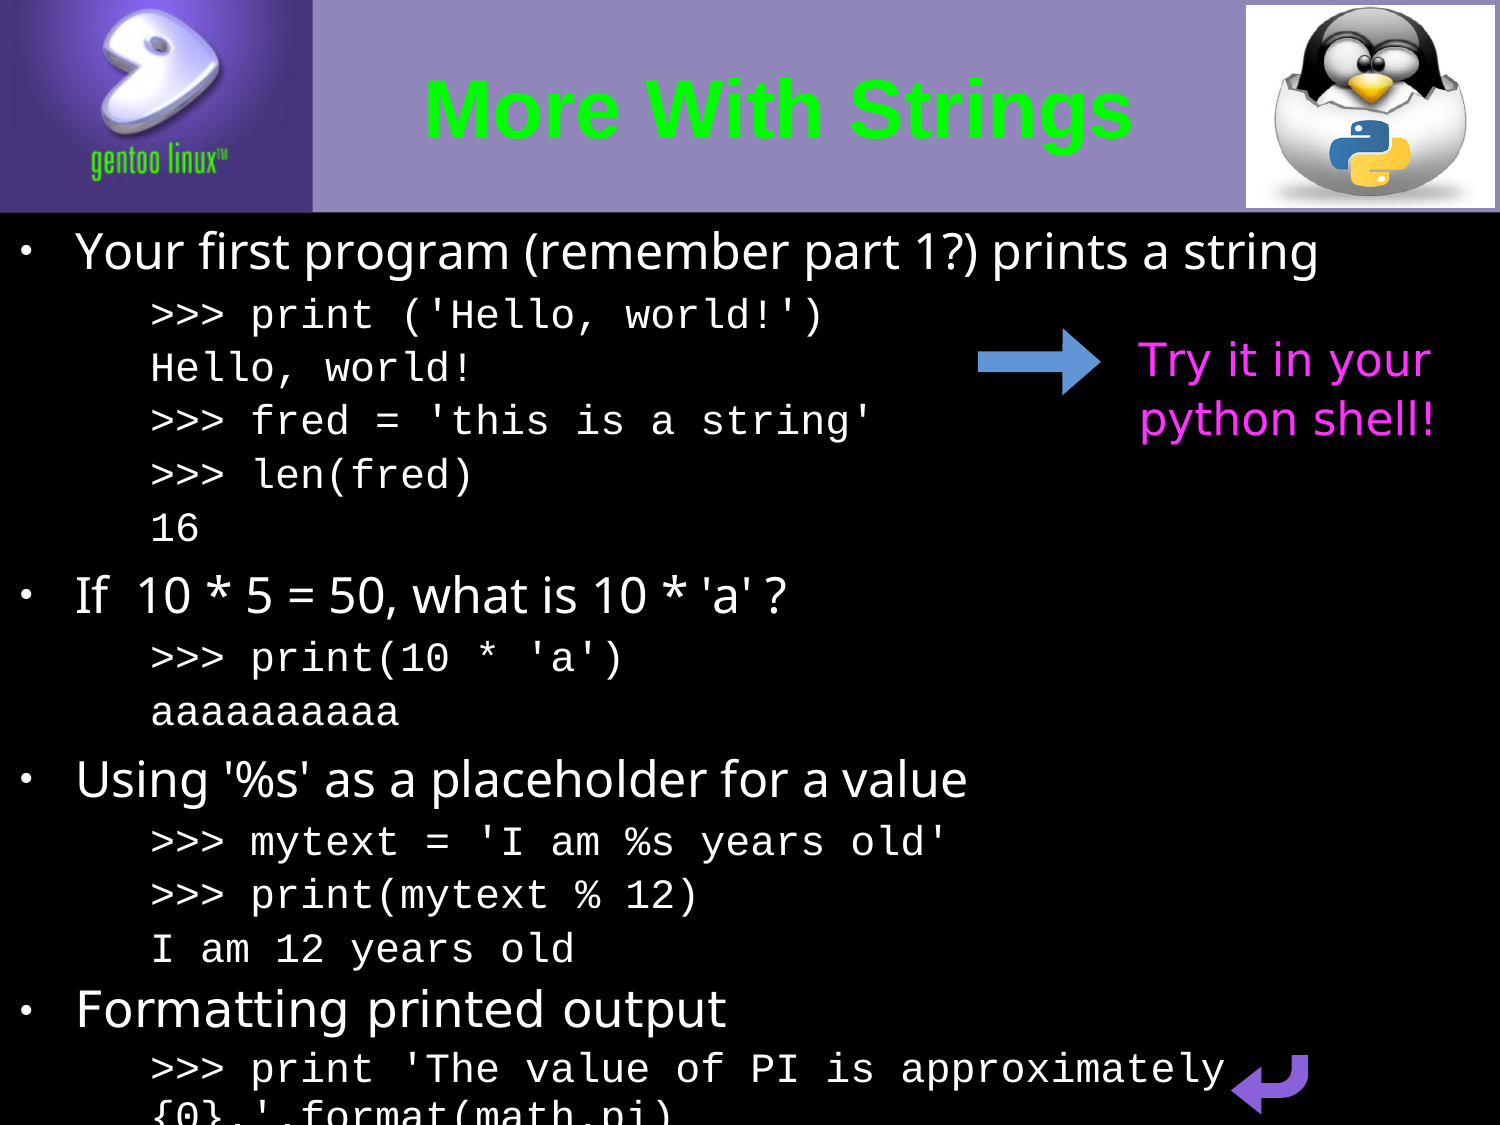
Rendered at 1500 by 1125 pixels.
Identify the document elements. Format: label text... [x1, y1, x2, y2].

picture [974, 324, 1105, 400]
title More With Strings [324, 12, 1235, 201]
text_box Try it in your python shell! [1119, 329, 1456, 446]
picture [1246, 5, 1495, 208]
list Your first program (remember part 1?) prints a string >>> print ('Hello, world!') Hello, world! >>> fred = 'this is a string' >>> len(fred) 16 If 10 * 5 = 50, what is 10 * 'a' ? >>> print(10 * 'a') aaaaaaaaaa Using '%s' as a placeholder for a value >>> mytext = 'I am %s years old' >>> print(mytext % 12) I am 12 years old Formatting printed output >>> print 'The value of PI is approximately {0}.'.format(math.pi) [0, 216, 1486, 1120]
picture [0, 0, 302, 184]
picture [1227, 1052, 1312, 1118]
